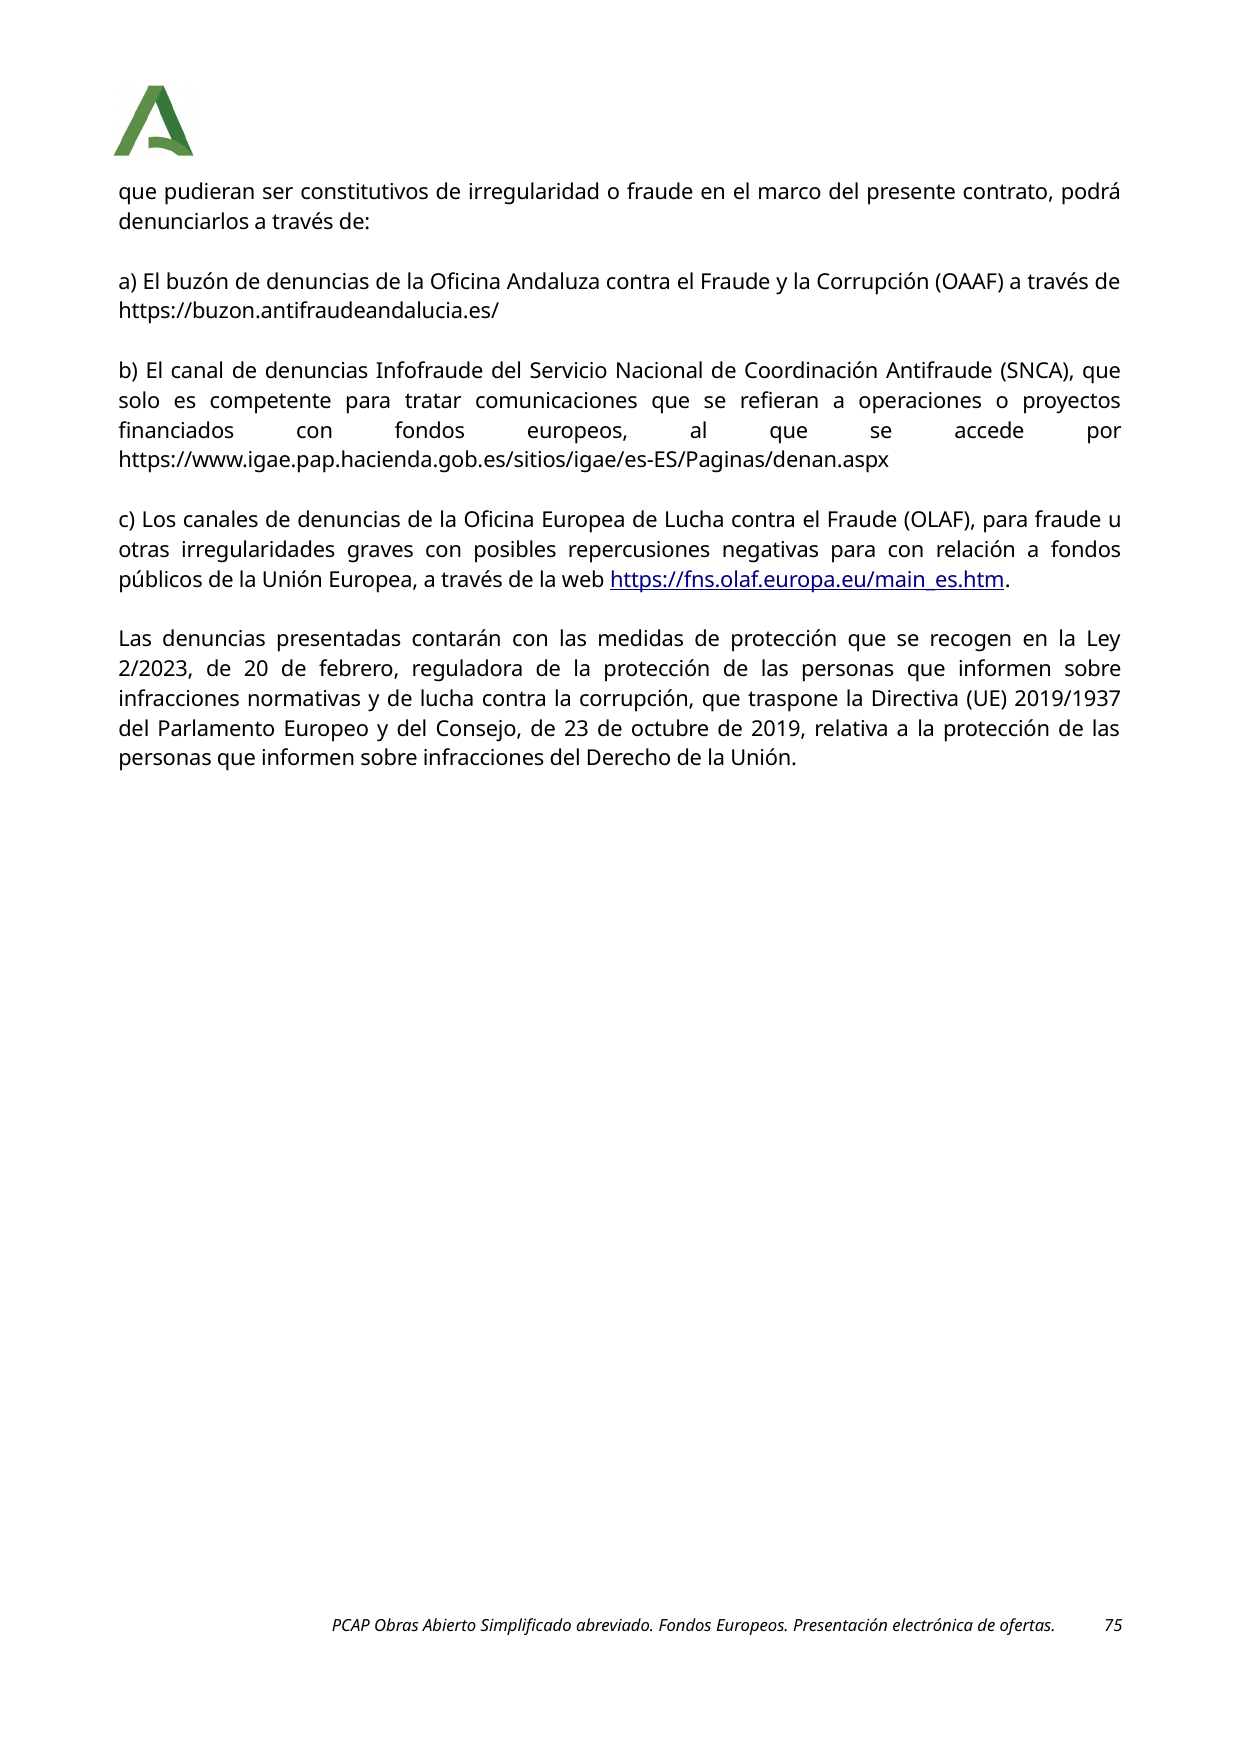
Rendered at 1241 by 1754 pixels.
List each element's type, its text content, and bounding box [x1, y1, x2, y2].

text que pudieran ser constitutivos de irregularidad o fraude en el marco del presente contrato, podrá denunciarlos a través de: [118, 176, 1122, 236]
text c) Los canales de denuncias de la Oficina Europea de Lucha contra el Fraude (OLAF), para fraude u otras irregularidades graves con posibles repercusiones negativas para con relación a fondos públicos de la Unión Europea, a través de la web https://fns.olaf.europa.eu/main_es.htm. [118, 504, 1122, 593]
text Las denuncias presentadas contarán con las medidas de protección que se recogen en la Ley 2/2023, de 20 de febrero, reguladora de la protección de las personas que informen sobre infracciones normativas y de lucha contra la corrupción, que traspone la Directiva (UE) 2019/1937 del Parlamento Europeo y del Consejo, de 23 de octubre de 2019, relativa a la protección de las personas que informen sobre infracciones del Derecho de la Unión. [118, 623, 1122, 772]
text b) El canal de denuncias Infofraude del Servicio Nacional de Coordinación Antifraude (SNCA), que solo es competente para tratar comunicaciones que se refieran a operaciones o proyectos financiados con fondos europeos, al que se accede por https://www.igae.pap.hacienda.gob.es/sitios/igae/es-ES/Paginas/denan.aspx [118, 355, 1122, 474]
text a) El buzón de denuncias de la Oficina Andaluza contra el Fraude y la Corrupción (OAAF) a través de https://buzon.antifraudeandalucia.es/ [118, 266, 1122, 325]
picture [109, 81, 198, 160]
